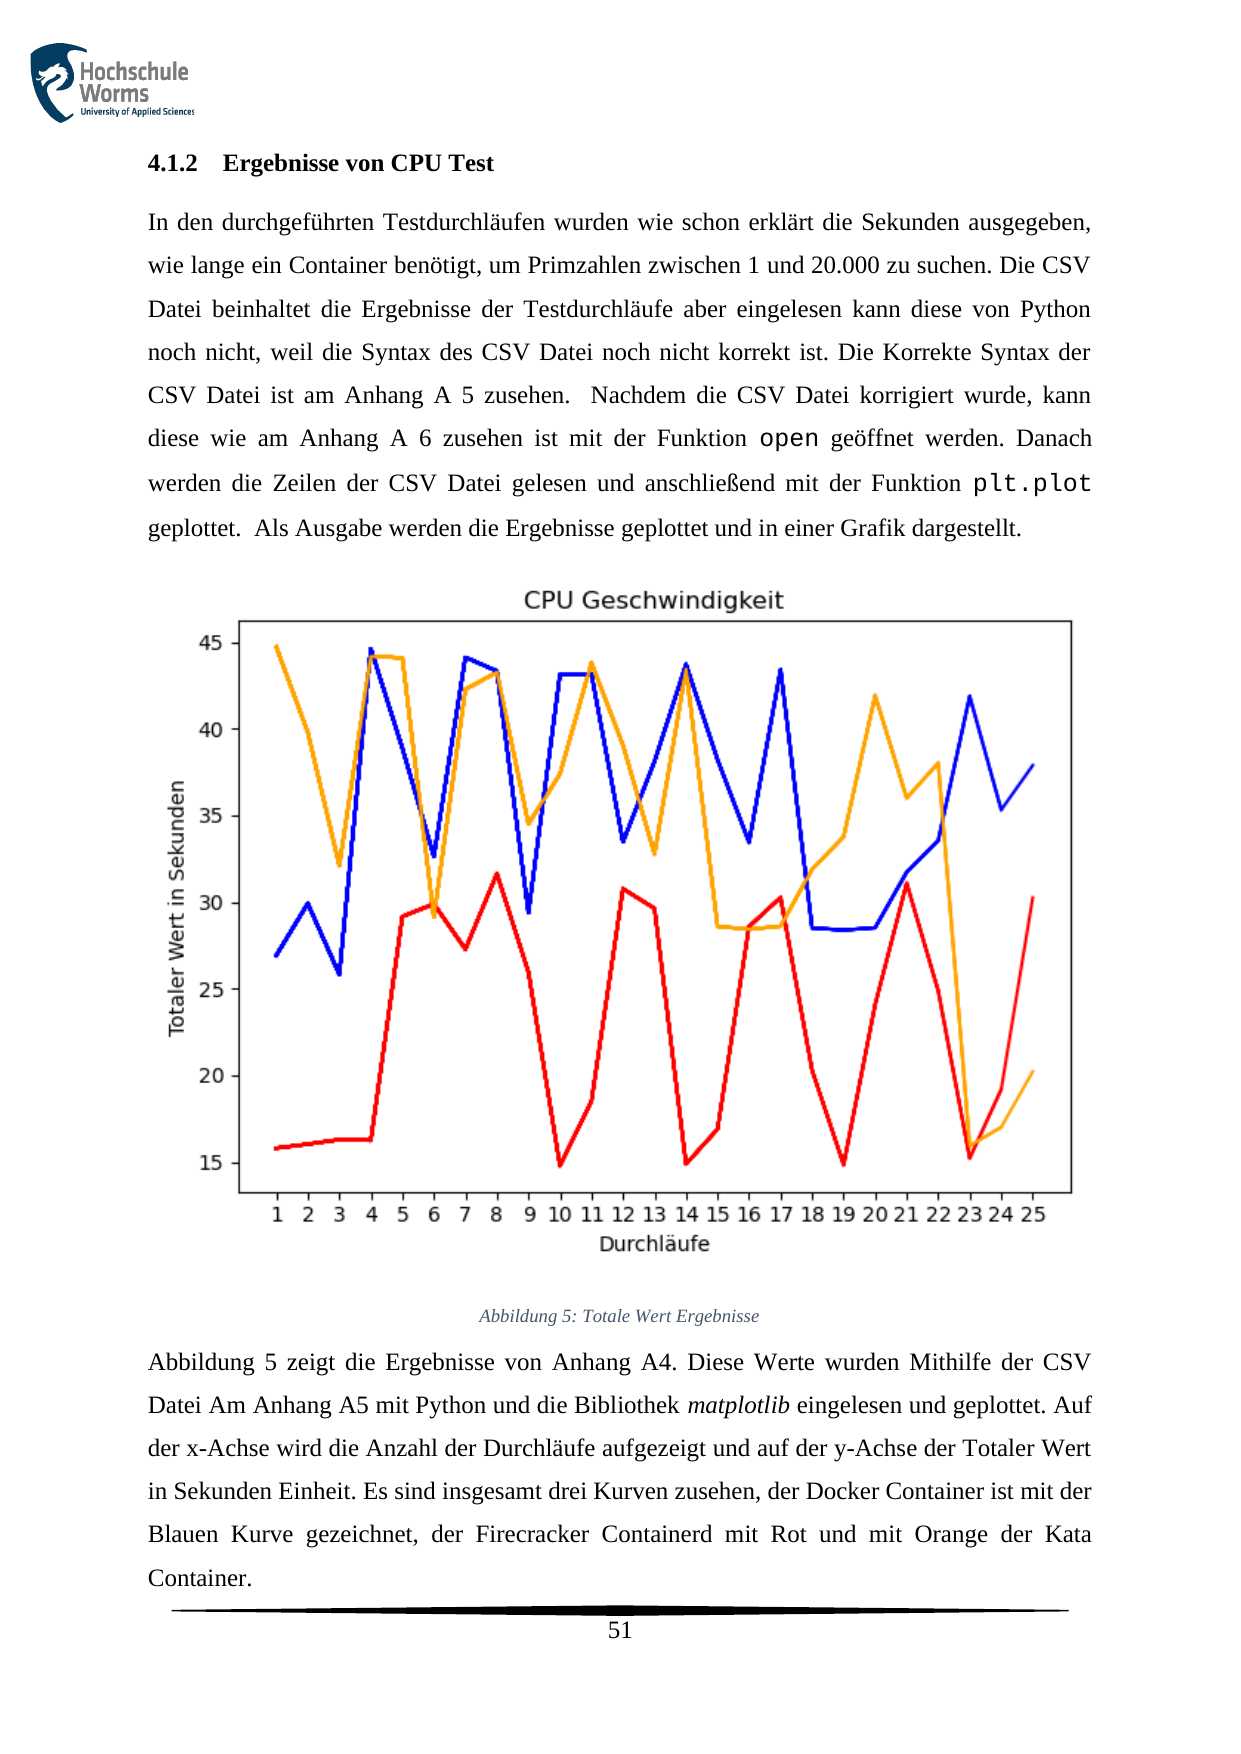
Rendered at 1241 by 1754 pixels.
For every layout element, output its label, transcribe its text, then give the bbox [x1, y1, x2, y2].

text In den durchgeführten Testdurchläufen wurden wie schon erklärt die Sekunden ausgegeben, wie lange ein Container benötigt, um Primzahlen zwischen 1 und 20.000 zu suchen. Die CSV Datei beinhaltet die Ergebnisse der Testdurchläufe aber eingelesen kann diese von Python noch nicht, weil die Syntax des CSV Datei noch nicht korrekt ist. Die Korrekte Syntax der CSV Datei ist am Anhang A 5 zusehen. Nachdem die CSV Datei korrigiert wurde, kann diese wie am Anhang A 6 zusehen ist mit der Funktion open geöffnet werden. Danach werden die Zeilen der CSV Datei gelesen und anschließend mit der Funktion plt.plot geplottet. Als Ausgabe werden die Ergebnisse geplottet und in einer Grafik dargestellt. [148, 207, 1092, 542]
subtitle Ergebnisse von CPU Test [148, 148, 1092, 176]
text Abbildung 5 zeigt die Ergebnisse von Anhang A4. Diese Werte wurden Mithilfe der CSV Datei Am Anhang A5 mit Python und die Bibliothek matplotlib eingelesen und geplottet. Auf der x-Achse wird die Anzahl der Durchläufe aufgezeigt und auf der y-Achse der Totaler Wert in Sekunden Einheit. Es sind insgesamt drei Kurven zusehen, der Docker Container ist mit der Blauen Kurve gezeichnet, der Firecracker Containerd mit Rot und mit Orange der Kata Container. [148, 1347, 1092, 1591]
text Abbildung 5: Totale Wert Ergebnisse [148, 1305, 1092, 1326]
